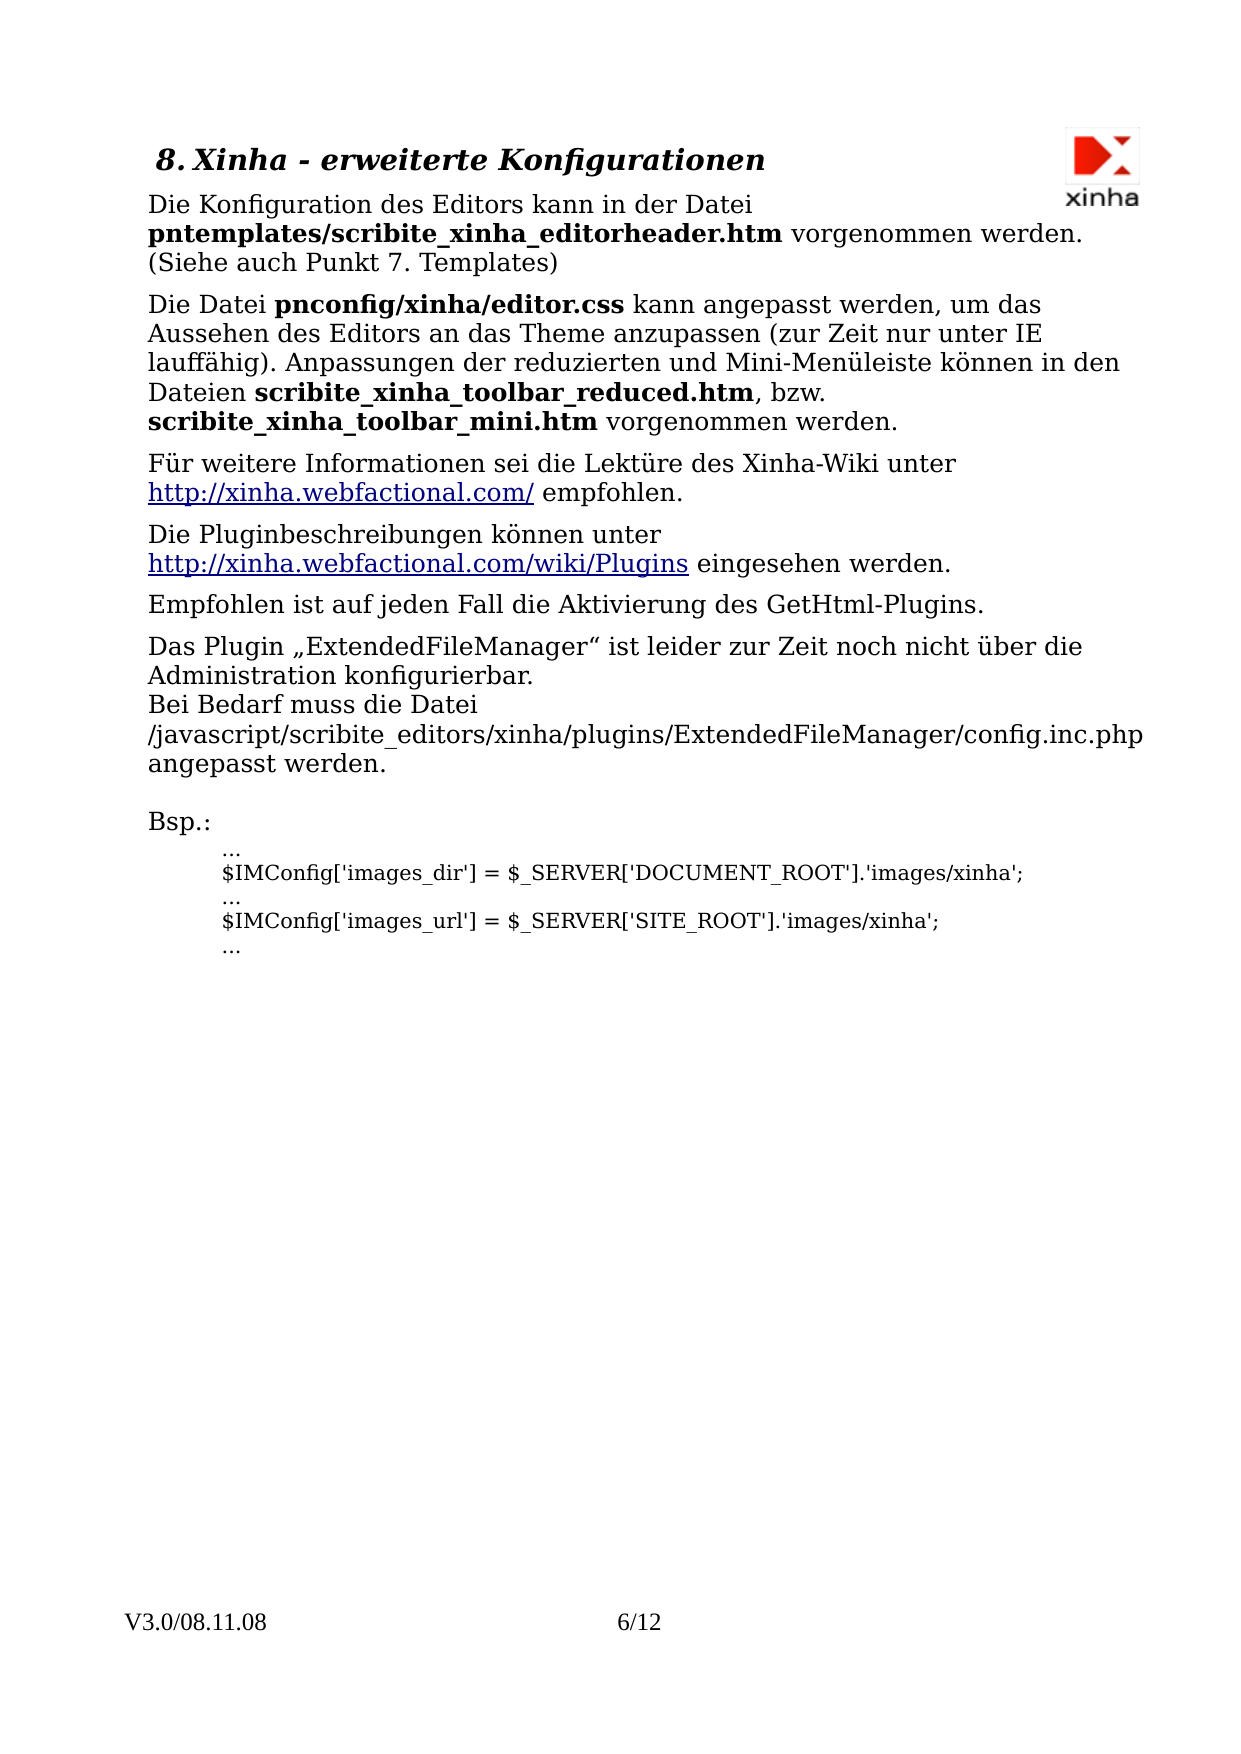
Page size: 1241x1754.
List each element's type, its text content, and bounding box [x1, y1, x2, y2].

text Für weitere Informationen sei die Lektüre des Xinha-Wiki unter http://xinha.webfactional.com/ empfohlen. [148, 449, 1160, 507]
text Die Pluginbeschreibungen können unter http://xinha.webfactional.com/wiki/Plugins eingesehen werden. [148, 520, 1160, 578]
subtitle Xinha - erweiterte Konfigurationen [156, 143, 1065, 177]
text Die Konfiguration des Editors kann in der Datei pntemplates/scribite_xinha_editorheader.htm vorgenommen werden. (Siehe auch Punkt 7. Templates) [148, 190, 1160, 278]
text Die Datei pnconfig/xinha/editor.css kann angepasst werden, um das Aussehen des Editors an das Theme anzupassen (zur Zeit nur unter IE lauffähig). Anpassungen der reduzierten und Mini-Menüleiste können in den Dateien scribite_xinha_toolbar_reduced.htm, bzw. scribite_xinha_toolbar_mini.htm vorgenommen werden. [148, 290, 1160, 437]
text Empfohlen ist auf jeden Fall die Aktivierung des GetHtml-Plugins. [148, 591, 1160, 620]
text Das Plugin „ExtendedFileManager“ ist leider zur Zeit noch nicht über die Administration konfigurierbar. Bei Bedarf muss die Datei /javascript/scribite_editors/xinha/plugins/ExtendedFileManager/config.inc.php angepasst werden. Bsp.: ... $IMConfig['images_dir'] = $_SERVER['DOCUMENT_ROOT'].'images/xinha'; ... $IMConfig['images_url'] = $_SERVER['SITE_ROOT'].'images/xinha'; ... [148, 632, 1160, 958]
picture [1065, 127, 1141, 206]
